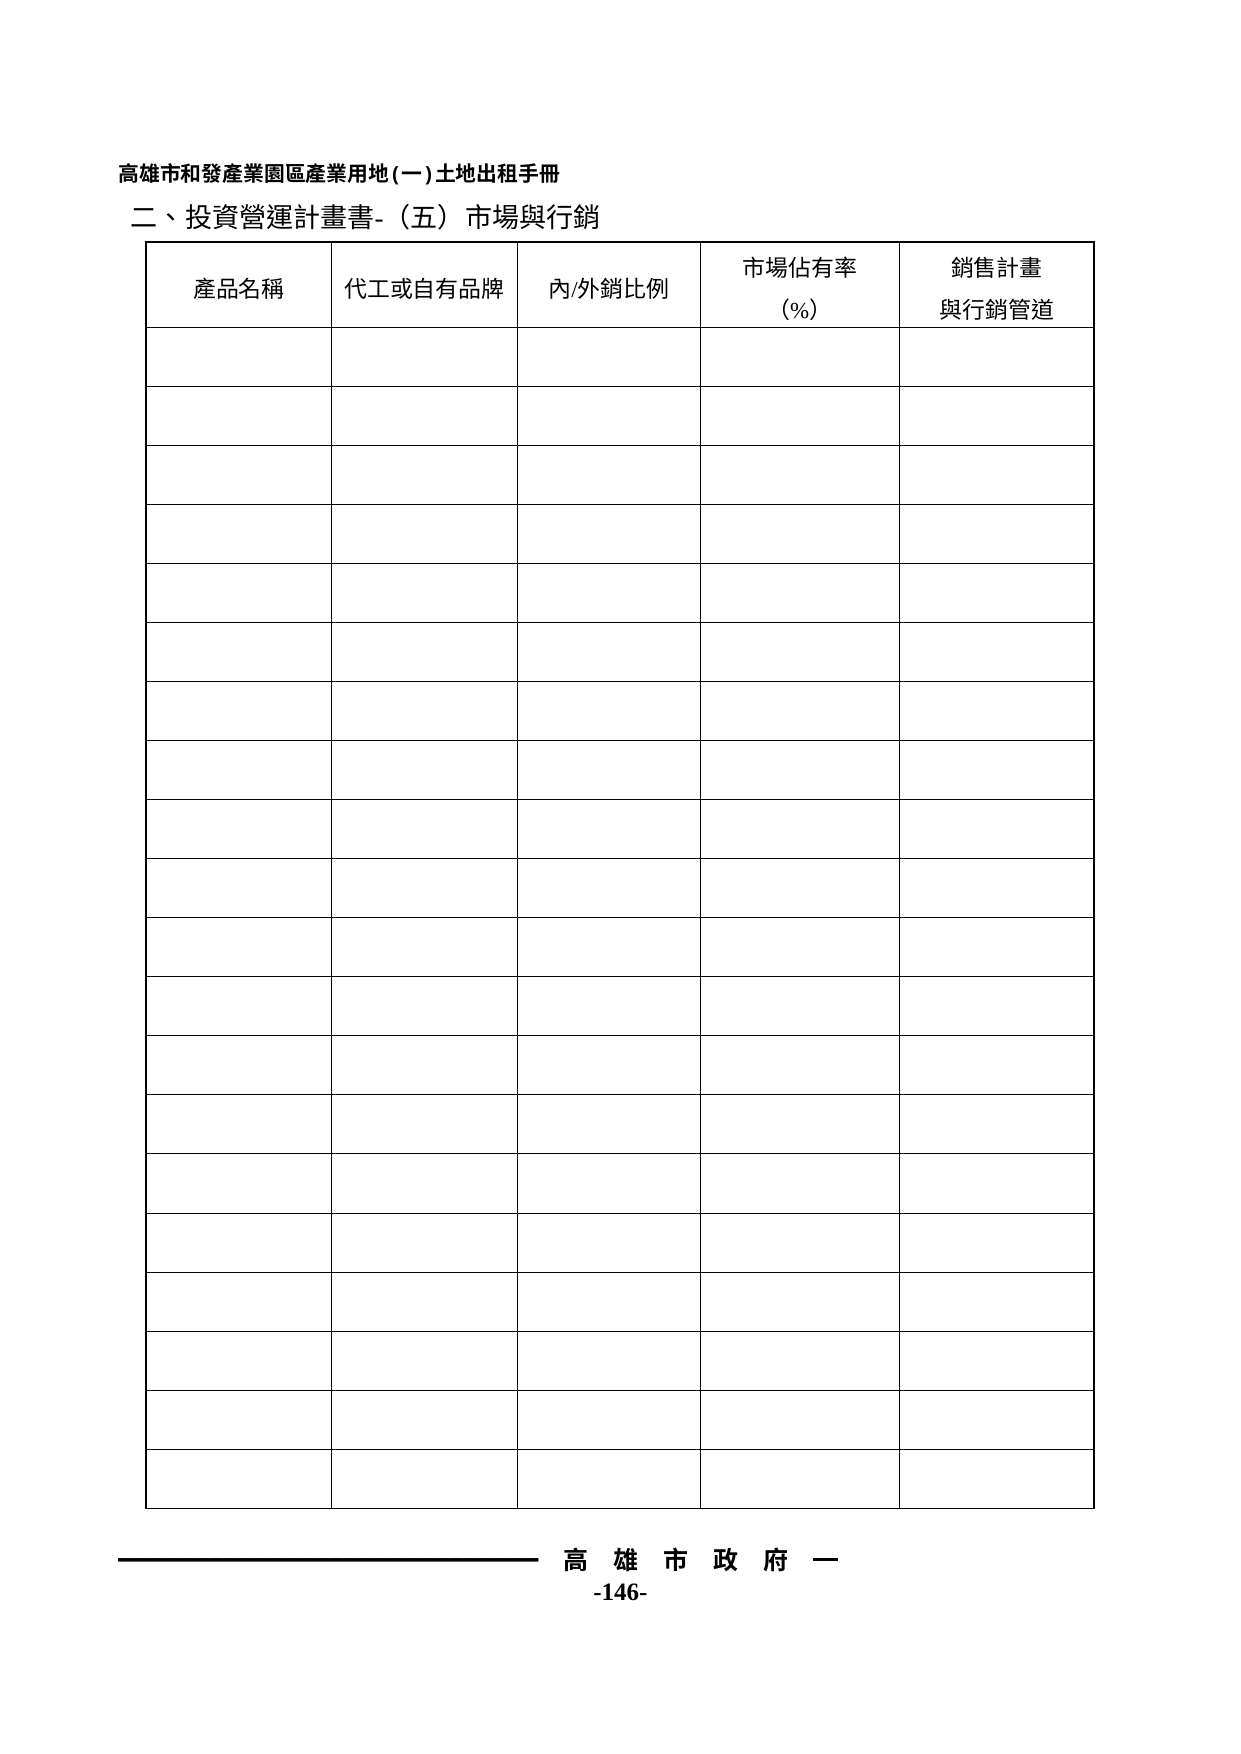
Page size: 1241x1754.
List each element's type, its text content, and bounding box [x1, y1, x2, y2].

table_cell [332, 800, 517, 858]
table_cell [701, 446, 899, 504]
table_cell [701, 1095, 899, 1153]
table_cell [332, 1095, 517, 1153]
table_cell [332, 564, 517, 622]
table_cell [701, 1036, 899, 1094]
table_cell [332, 1273, 517, 1331]
table_cell [701, 918, 899, 976]
table_cell [900, 446, 1093, 504]
table_cell [518, 387, 700, 444]
table_cell [147, 505, 331, 563]
table_cell [900, 1391, 1093, 1449]
table_cell [147, 446, 331, 504]
table_cell [332, 1154, 517, 1212]
table_cell [900, 1273, 1093, 1331]
table_header 銷售計畫 與行銷管道 [900, 243, 1093, 326]
table_cell [518, 859, 700, 917]
table_cell [147, 1095, 331, 1153]
table_cell [900, 1450, 1093, 1508]
table_cell [518, 328, 700, 386]
table_cell [147, 1273, 331, 1331]
table_cell [147, 741, 331, 799]
table_cell [900, 918, 1093, 976]
table_cell [332, 505, 517, 563]
table_cell [701, 623, 899, 681]
table_cell [518, 918, 700, 976]
table_cell [701, 1273, 899, 1331]
table_cell [900, 800, 1093, 858]
table_cell [701, 1214, 899, 1271]
table_cell [701, 387, 899, 444]
table_cell [332, 328, 517, 386]
table_cell [147, 977, 331, 1035]
table_header 產品名稱 [147, 243, 331, 326]
table_cell [147, 1036, 331, 1094]
table_cell [701, 1154, 899, 1212]
table_cell [900, 505, 1093, 563]
table_cell [900, 1095, 1093, 1153]
table_cell [701, 505, 899, 563]
table_cell [900, 1036, 1093, 1094]
table_cell [701, 564, 899, 622]
table_cell [518, 1036, 700, 1094]
table_cell [900, 1154, 1093, 1212]
table_cell [332, 1332, 517, 1389]
table_cell [900, 682, 1093, 740]
table_cell [147, 918, 331, 976]
table_cell [900, 623, 1093, 681]
table_cell [147, 387, 331, 444]
table_cell [332, 859, 517, 917]
table_cell [332, 682, 517, 740]
table_cell [147, 800, 331, 858]
table_cell [701, 1332, 899, 1389]
table_cell [701, 1391, 899, 1449]
table_cell [701, 800, 899, 858]
table_cell [701, 682, 899, 740]
table_cell [332, 1214, 517, 1271]
table_cell [518, 1273, 700, 1331]
table_cell [518, 1214, 700, 1271]
table_cell [900, 977, 1093, 1035]
table_cell [518, 741, 700, 799]
table_cell [701, 741, 899, 799]
table_cell [332, 1036, 517, 1094]
table_cell [900, 859, 1093, 917]
table_cell [518, 623, 700, 681]
table_header 代工或自有品牌 [332, 243, 517, 326]
table_cell [518, 977, 700, 1035]
table_cell [147, 682, 331, 740]
table_cell [518, 446, 700, 504]
table_cell [518, 1450, 700, 1508]
table_cell [701, 328, 899, 386]
table_cell [518, 505, 700, 563]
table_cell [147, 564, 331, 622]
table_cell [332, 446, 517, 504]
table_cell [147, 1391, 331, 1449]
table_cell [332, 1391, 517, 1449]
table_cell [147, 1154, 331, 1212]
table_cell [332, 918, 517, 976]
table_cell [332, 977, 517, 1035]
table_cell [147, 859, 331, 917]
table_header 內/外銷比例 [518, 243, 700, 326]
table_cell [518, 1154, 700, 1212]
table_cell [900, 387, 1093, 444]
table_cell [701, 1450, 899, 1508]
table_cell [147, 328, 331, 386]
table_cell [518, 1391, 700, 1449]
table_cell [518, 564, 700, 622]
table_cell [332, 387, 517, 444]
table_cell [147, 1214, 331, 1271]
table_cell [332, 623, 517, 681]
table_cell [701, 977, 899, 1035]
table_cell [900, 741, 1093, 799]
table_cell [332, 741, 517, 799]
table_cell [518, 682, 700, 740]
table_cell [701, 859, 899, 917]
table_header 市場佔有率（%） [701, 243, 899, 326]
table_cell [900, 328, 1093, 386]
table_cell [900, 564, 1093, 622]
table_cell [147, 1450, 331, 1508]
table_cell [518, 1095, 700, 1153]
table_cell [332, 1450, 517, 1508]
text 二、投資營運計畫書-（五）市場與行銷 [131, 194, 1122, 236]
table_cell [518, 1332, 700, 1389]
table_cell [900, 1214, 1093, 1271]
table_cell [900, 1332, 1093, 1389]
table_cell [518, 800, 700, 858]
table_cell [147, 623, 331, 681]
table_cell [147, 1332, 331, 1389]
